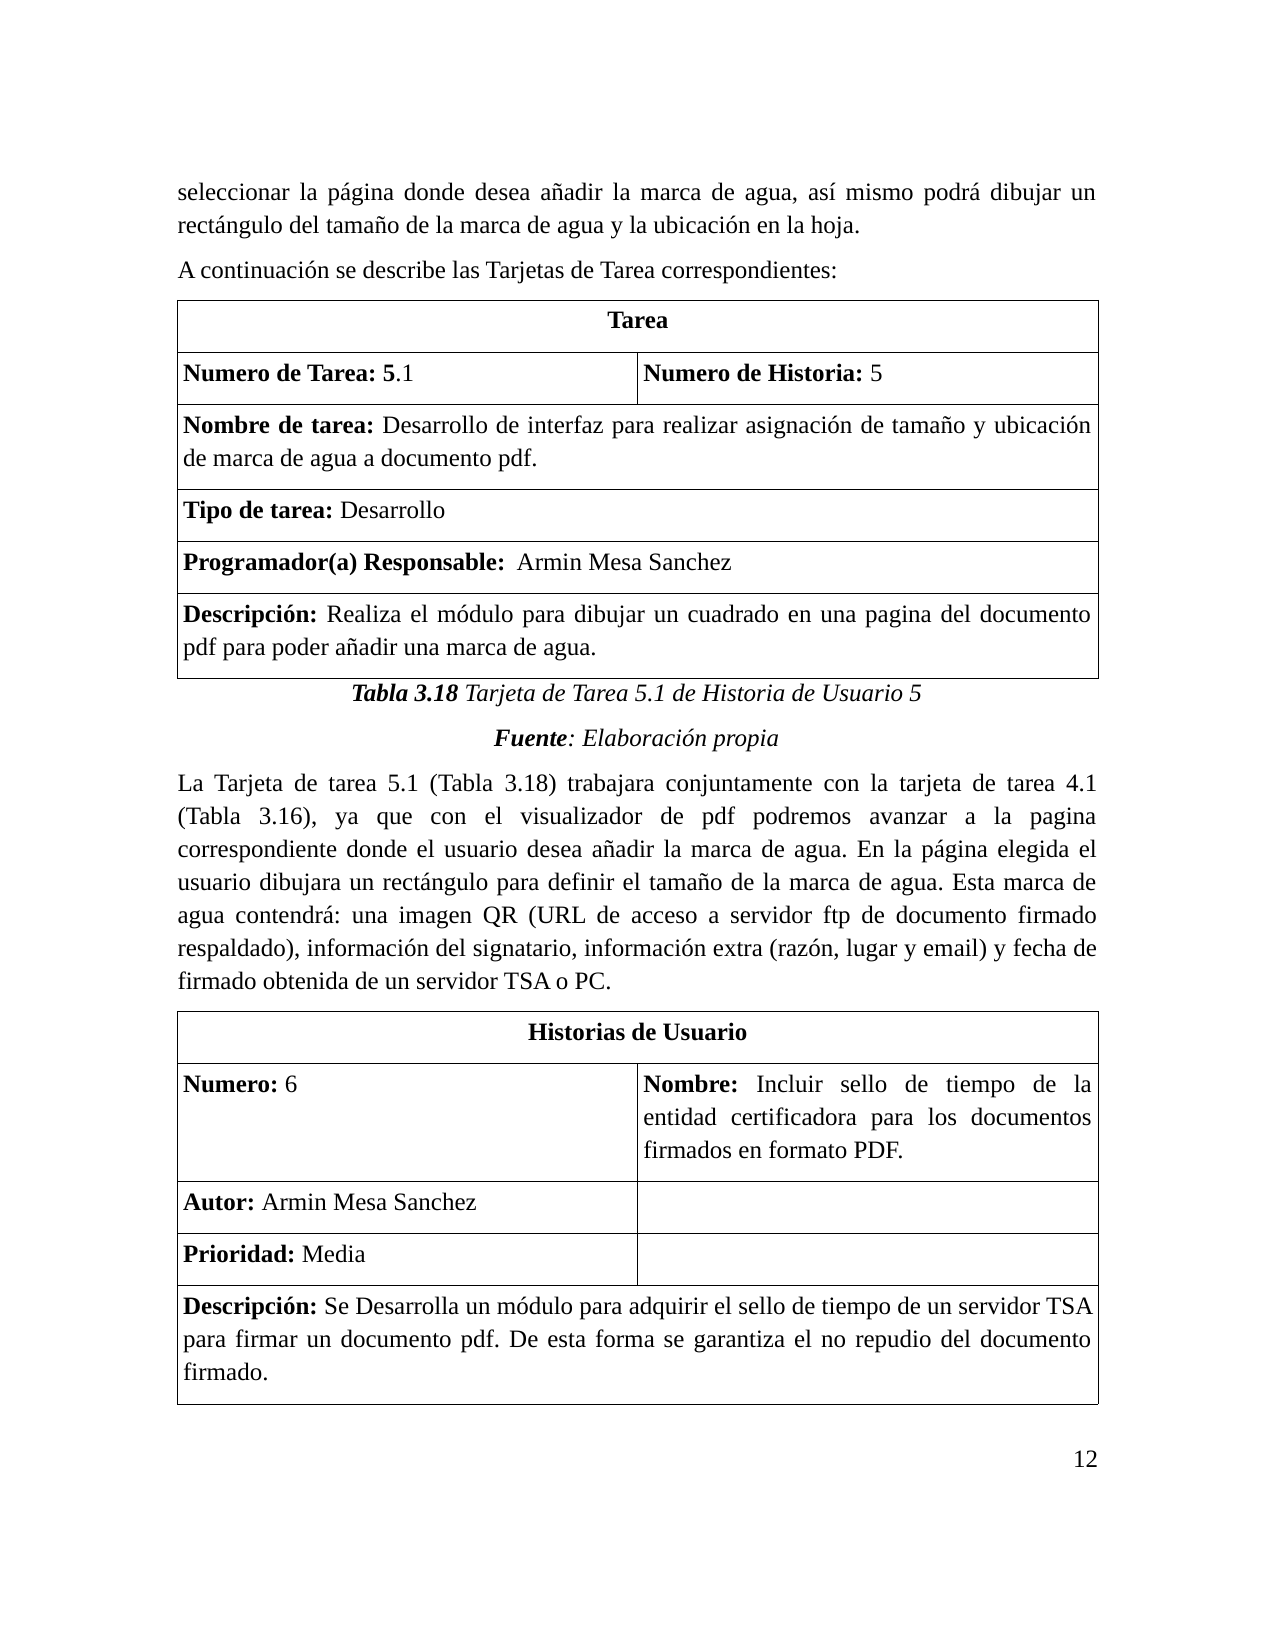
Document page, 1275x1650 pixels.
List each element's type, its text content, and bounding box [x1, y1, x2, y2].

table_cell Descripción: Realiza el módulo para dibujar un cuadrado en una pagina del documento pdf para poder añadir una marca de agua. [178, 594, 1098, 678]
table_cell Tipo de tarea: Desarrollo [178, 490, 1098, 541]
text seleccionar la página donde desea añadir la marca de agua, así mismo podrá dibujar un rectángulo del tamaño de la marca de agua y la ubicación en la hoja. [177, 177, 1098, 239]
table_cell Nombre: Incluir sello de tiempo de la entidad certificadora para los documentos firmados en formato PDF. [638, 1064, 1098, 1181]
table_cell [638, 1234, 1098, 1285]
table_cell Nombre de tarea: Desarrollo de interfaz para realizar asignación de tamaño y ubicación de marca de agua a documento pdf. [178, 405, 1098, 489]
table_cell Prioridad: Media [178, 1234, 637, 1285]
text Tabla 3.18 Tarjeta de Tarea 5.1 de Historia de Usuario 5 [177, 679, 1098, 707]
text Fuente: Elaboración propia [177, 723, 1098, 752]
table_header Historias de Usuario [178, 1012, 1098, 1063]
table_header Tarea [178, 301, 1098, 352]
table_cell Numero de Tarea: 5.1 [178, 353, 637, 404]
table_cell Autor: Armin Mesa Sanchez [178, 1182, 637, 1233]
table_cell Programador(a) Responsable: Armin Mesa Sanchez [178, 542, 1098, 593]
table_cell Numero de Historia: 5 [638, 353, 1098, 404]
table_cell Descripción: Se Desarrolla un módulo para adquirir el sello de tiempo de un servidor TSA para firmar un documento pdf. De esta forma se garantiza el no repudio del documento firmado. [178, 1286, 1098, 1403]
text A continuación se describe las Tarjetas de Tarea correspondientes: [177, 255, 1098, 284]
table_cell Numero: 6 [178, 1064, 637, 1181]
table_cell [638, 1182, 1098, 1233]
text La Tarjeta de tarea 5.1 (Tabla 3.18) trabajara conjuntamente con la tarjeta de tarea 4.1 (Tabla 3.16), ya que con el visualizador de pdf podremos avanzar a la pagina correspondiente donde el usuario desea añadir la marca de agua. En la página elegida el usuario dibujara un rectángulo para definir el tamaño de la marca de agua. Esta marca de agua contendrá: una imagen QR (URL de acceso a servidor ftp de documento firmado respaldado), información del signatario, información extra (razón, lugar y email) y fecha de firmado obtenida de un servidor TSA o PC. [177, 768, 1098, 995]
